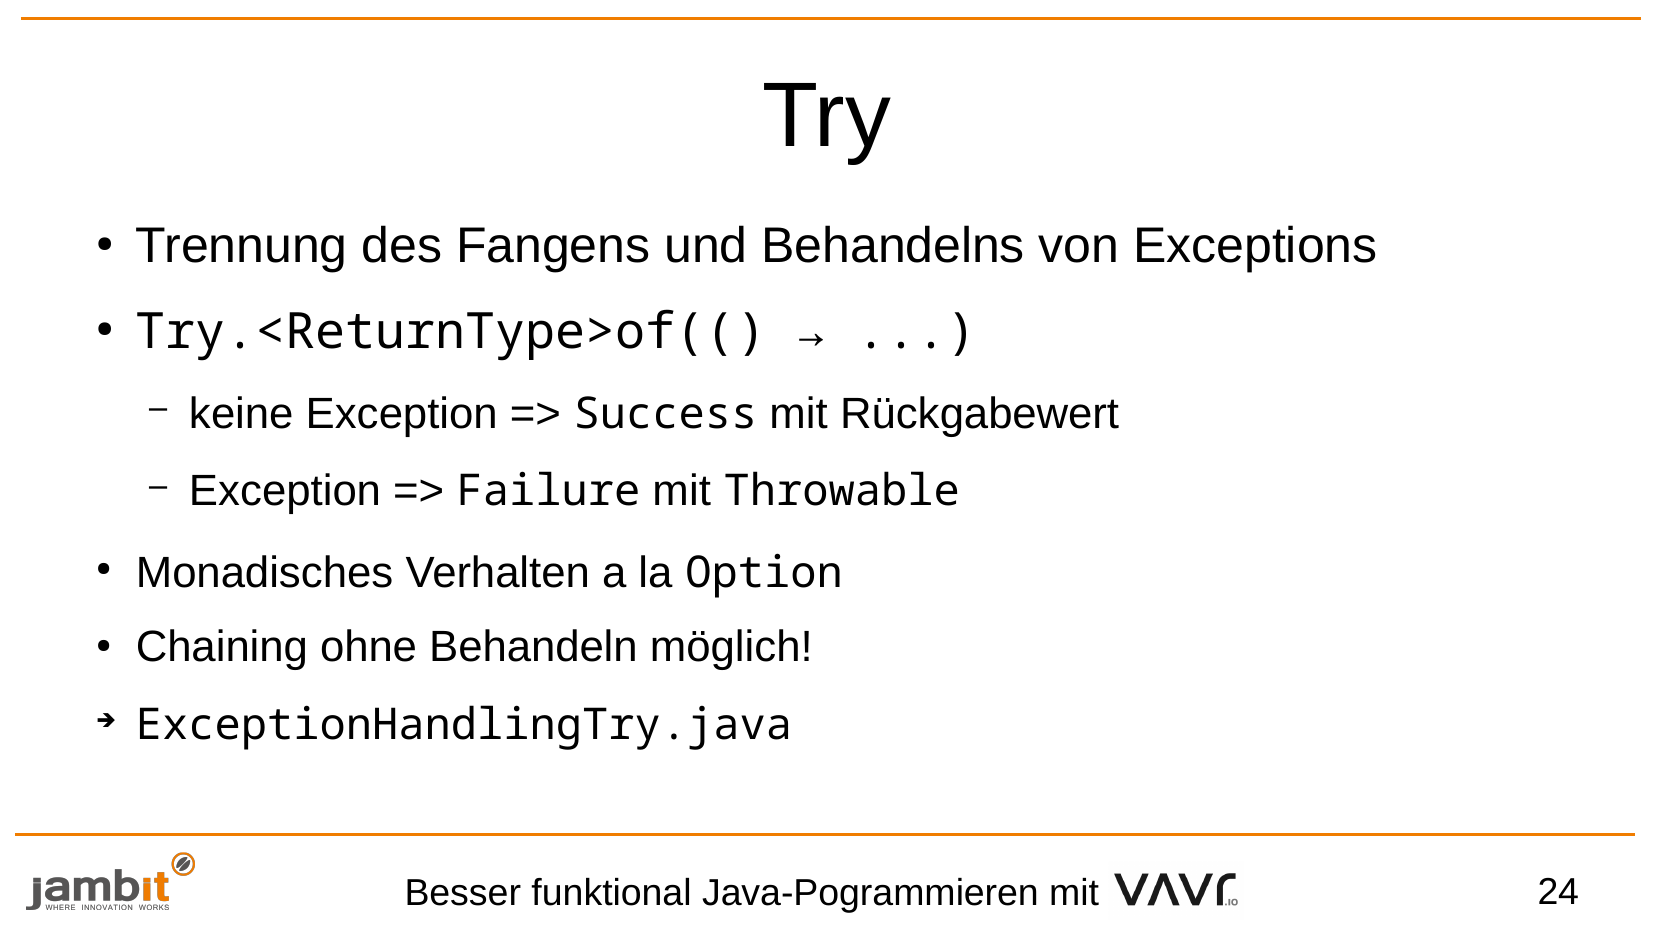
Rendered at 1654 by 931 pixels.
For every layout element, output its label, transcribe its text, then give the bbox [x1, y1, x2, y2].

picture [26, 852, 195, 910]
title Try [82, 37, 1571, 193]
list Trennung des Fangens und Behandelns von Exceptions Try.<ReturnType>of(() → ...) keine Exception => Success mit Rückgabewert Exception => Failure mit Throwable Monadisches Verhalten a la Option Chaining ohne Behandeln möglich! ExceptionHandlingTry.java [82, 217, 1571, 758]
picture [1108, 861, 1244, 920]
